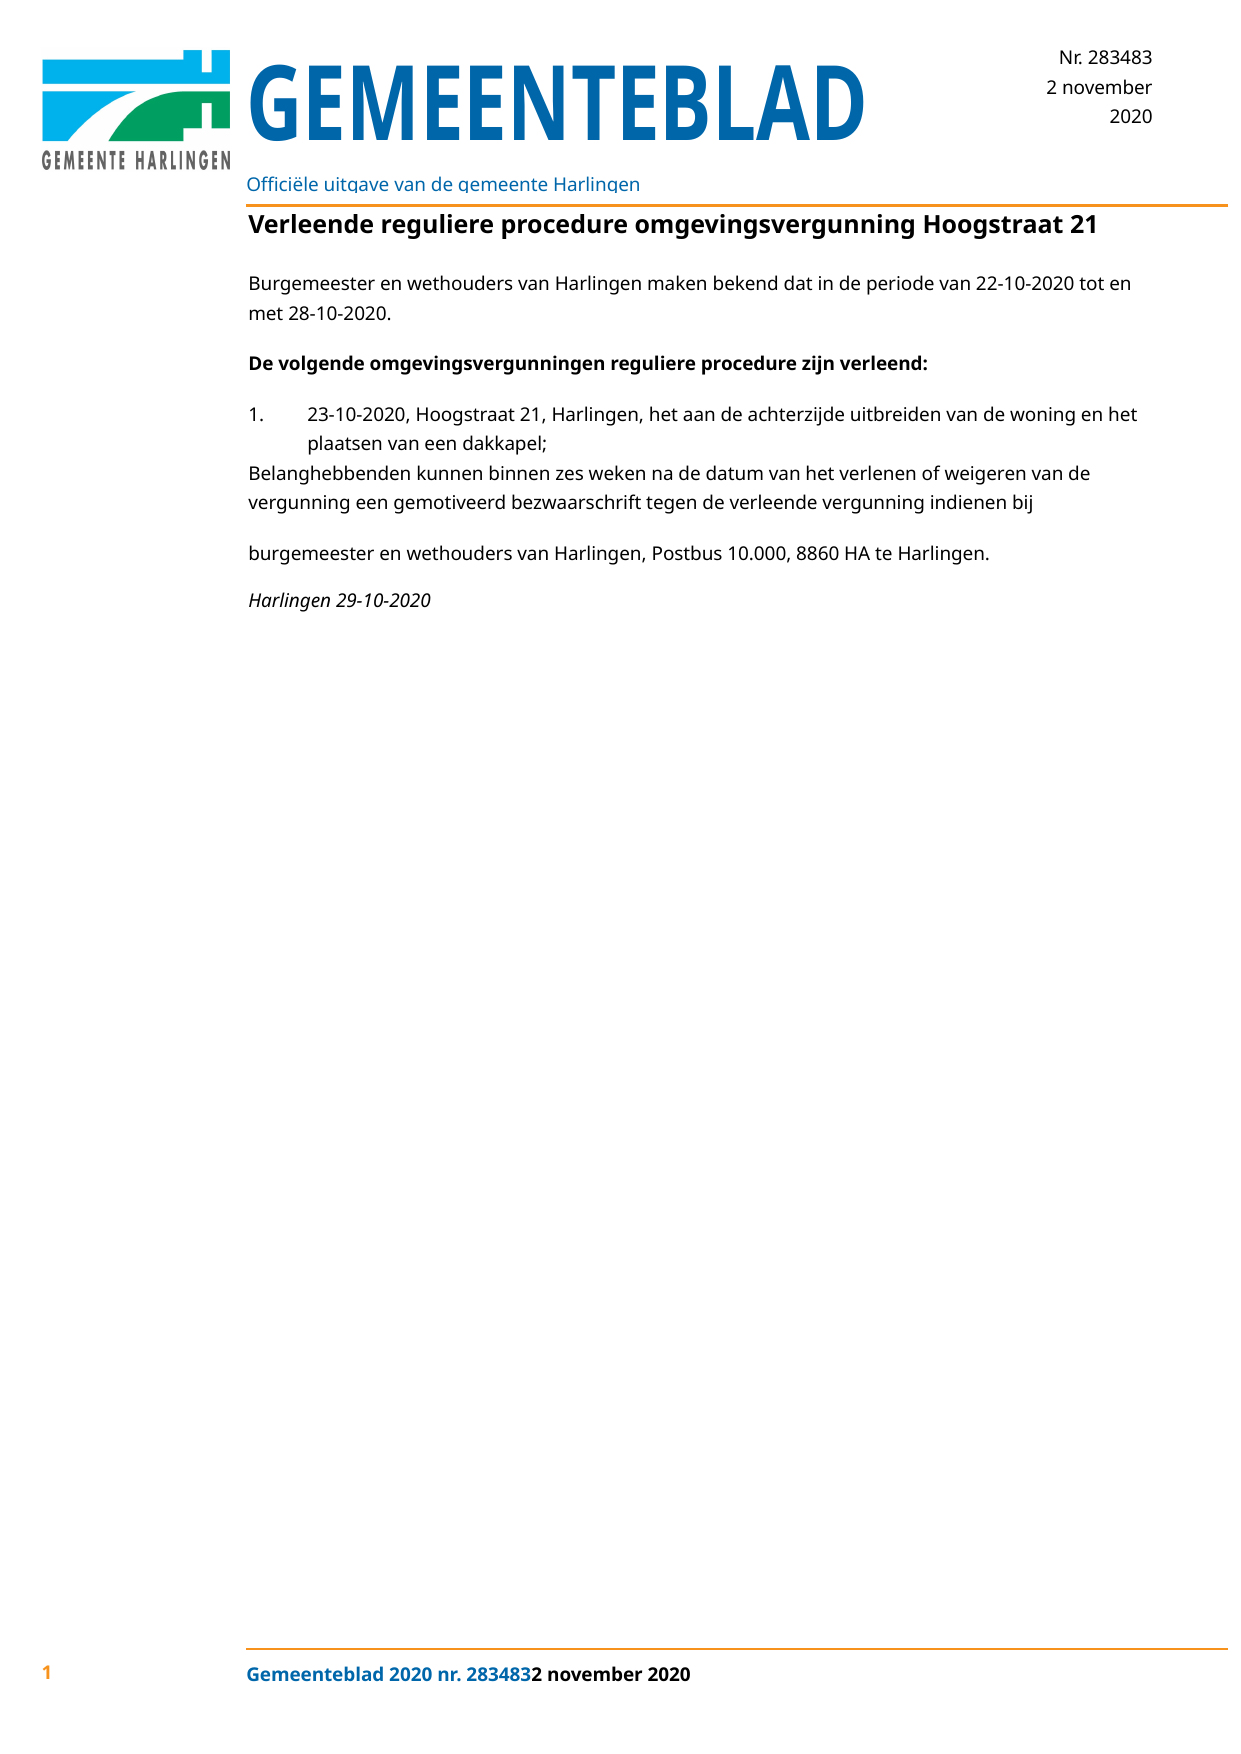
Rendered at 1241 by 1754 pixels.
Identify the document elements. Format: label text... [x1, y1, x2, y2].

text Burgemeester en wethouders van Harlingen maken bekend dat in de periode van 22-10-2020 tot en met 28-10-2020. [248, 270, 1152, 326]
text Verleende reguliere procedure omgevingsvergunning Hoogstraat 21 [248, 207, 1152, 241]
text Harlingen 29-10-2020 [248, 588, 1152, 613]
text De volgende omgevingsvergunningen reguliere procedure zijn verleend: [248, 350, 1152, 376]
picture [41, 47, 231, 172]
list 23-10-2020, Hoogstraat 21, Harlingen, het aan de achterzijde uitbreiden van de woning en het plaatsen van een dakkapel; [248, 401, 1152, 456]
text burgemeester en wethouders van Harlingen, Postbus 10.000, 8860 HA te Harlingen. [248, 540, 1152, 566]
text Belanghebbenden kunnen binnen zes weken na de datum van het verlenen of weigeren van de vergunning een gemotiveerd bezwaarschrift tegen de verleende vergunning indienen bij [248, 460, 1152, 515]
